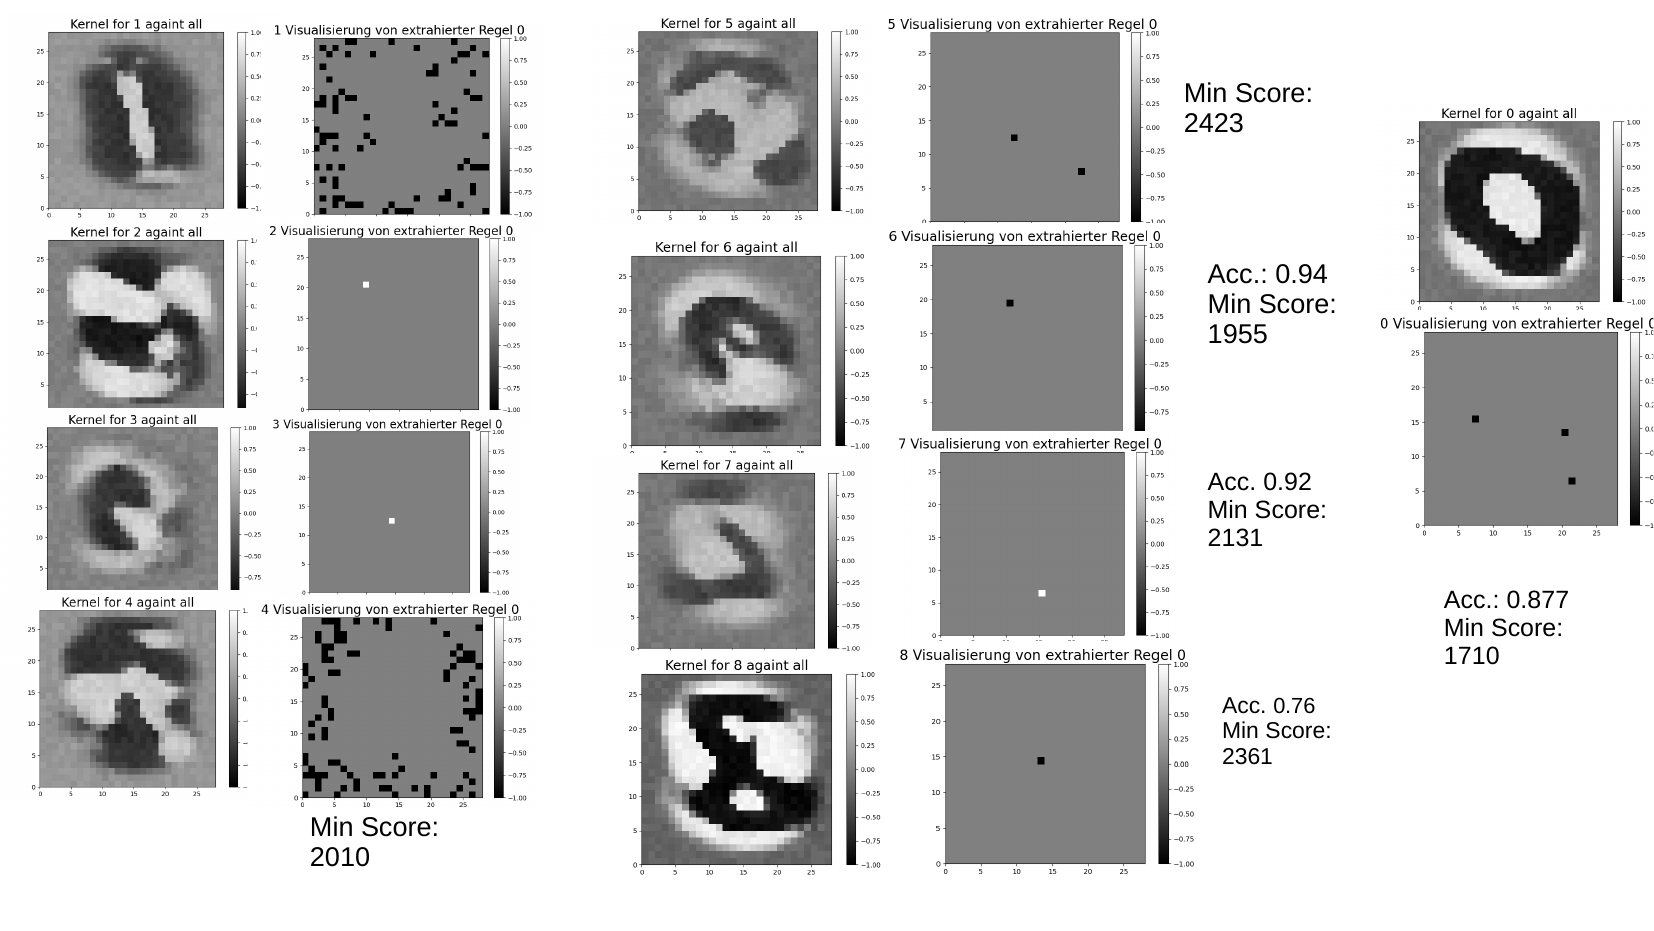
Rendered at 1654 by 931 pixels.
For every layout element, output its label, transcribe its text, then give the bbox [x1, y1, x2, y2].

picture [1366, 101, 1654, 544]
text_box Acc. 0.92 Min Score: 2131 [1192, 460, 1359, 602]
picture [580, 11, 1208, 883]
text_box Acc.: 0.94 Min Score: 1955 [1192, 251, 1370, 417]
picture [0, 12, 544, 815]
text_box Acc. 0.76 Min Score: 2361 [1208, 685, 1406, 861]
text_box Acc.: 0.877 Min Score: 1710 [1429, 578, 1619, 720]
text_box Min Score: 2010 [295, 804, 520, 880]
text_box Min Score: 2423 [1178, 70, 1359, 201]
